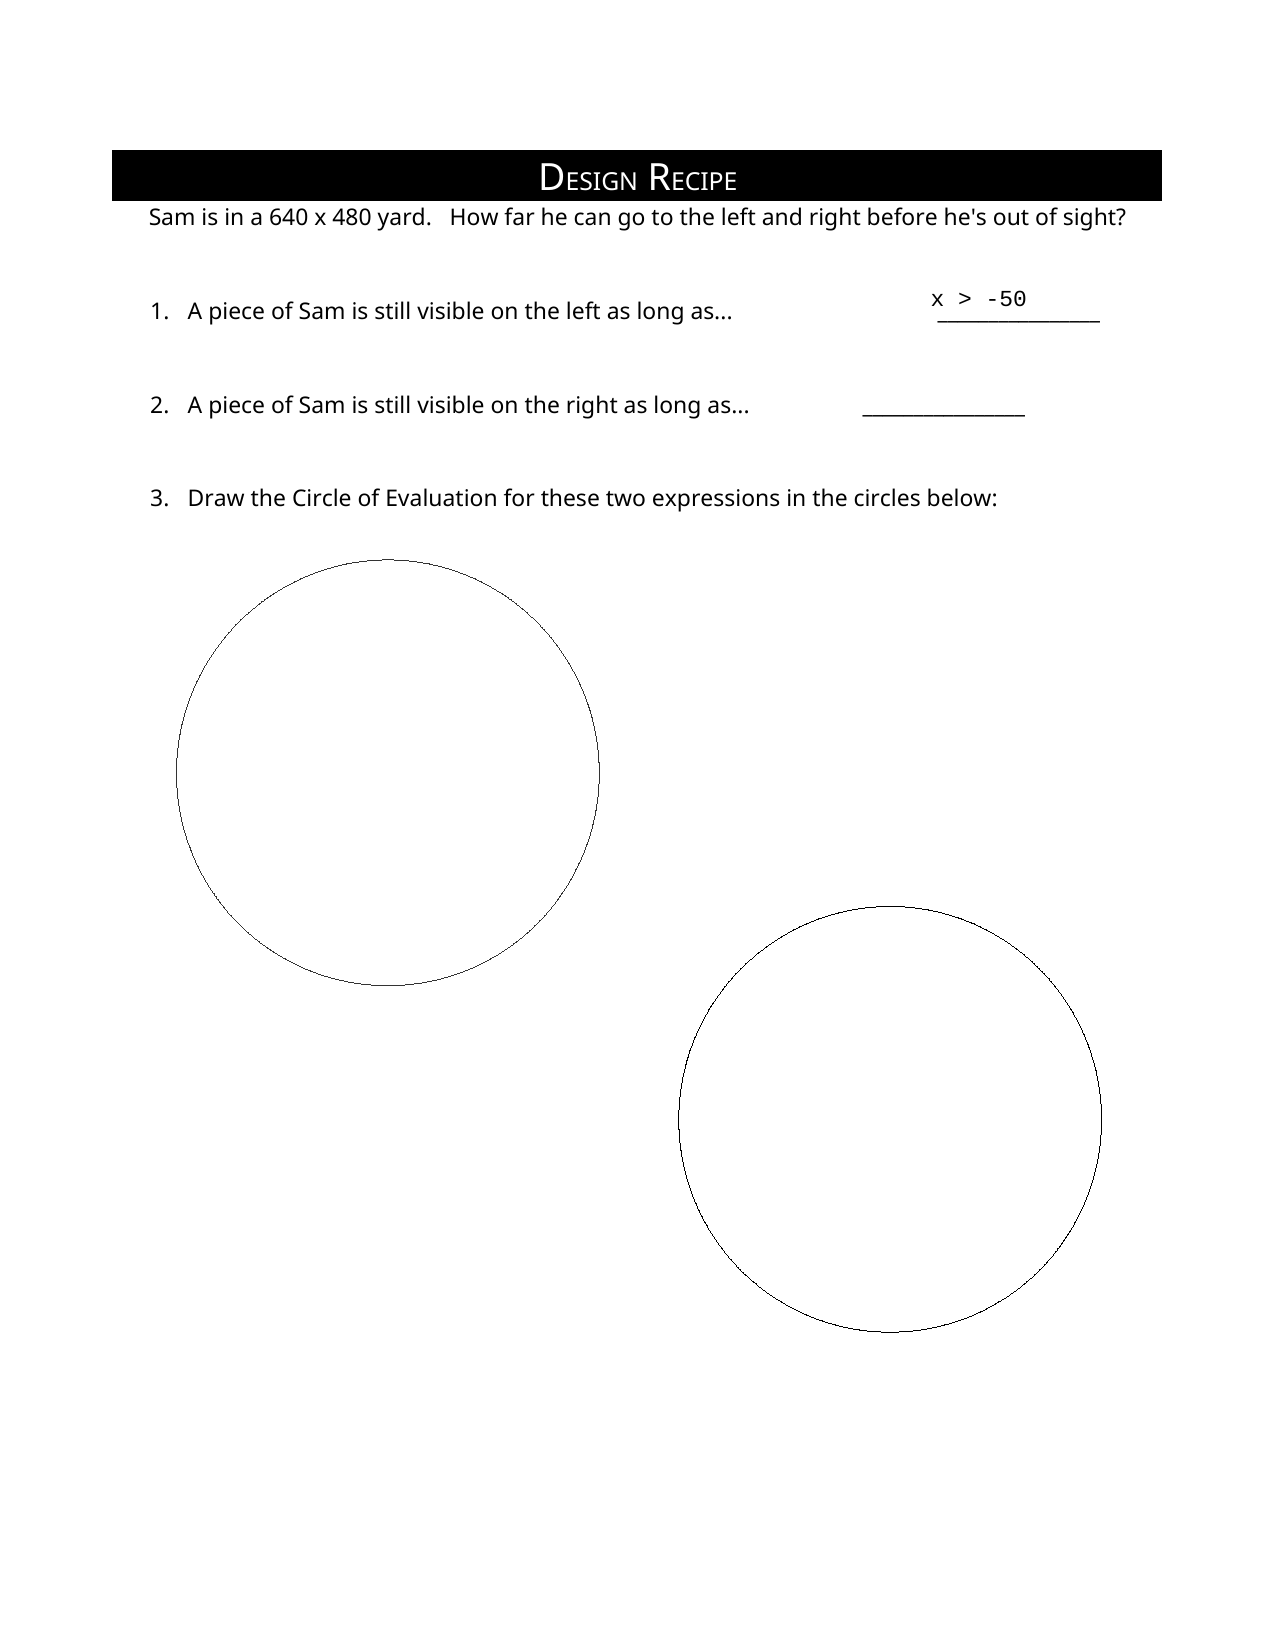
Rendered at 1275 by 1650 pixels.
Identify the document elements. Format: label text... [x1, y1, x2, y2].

subtitle Design Recipe [112, 150, 1162, 201]
list A piece of Sam is still visible on the right as long as... ________________ [150, 388, 1162, 420]
list A piece of Sam is still visible on the left as long as... ________________ [150, 295, 1162, 326]
text Sam is in a 640 x 480 yard. How far he can go to the left and right before he's out of sight? [148, 201, 1162, 232]
list Draw the Circle of Evaluation for these two expressions in the circles below: [150, 482, 1162, 513]
